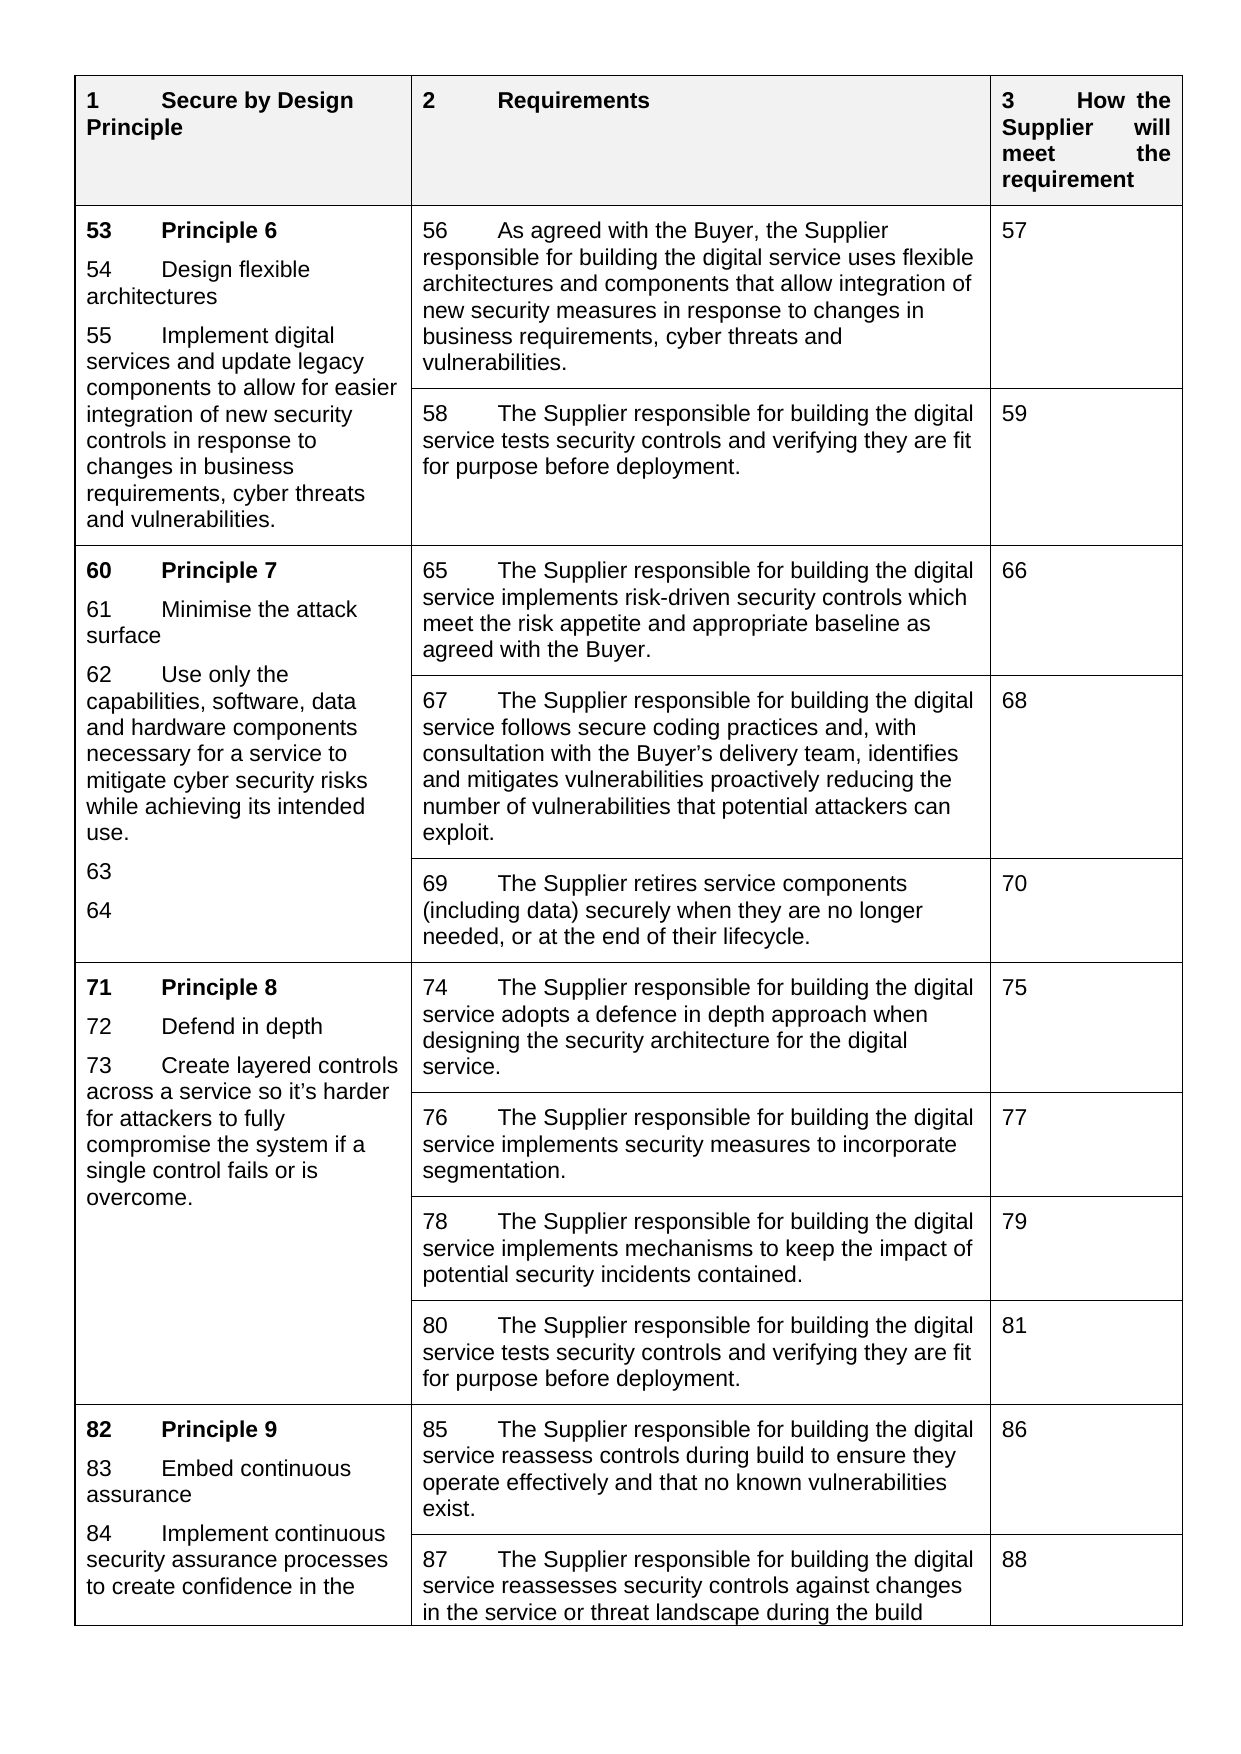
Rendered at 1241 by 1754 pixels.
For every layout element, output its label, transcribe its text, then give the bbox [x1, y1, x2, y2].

table_cell [991, 963, 1182, 1092]
table_cell [991, 206, 1182, 388]
table_cell Principle 6 Design flexible architectures Implement digital services and update legacy components to allow for easier integration of new security controls in response to changes in business requirements, cyber threats and vulnerabilities. [76, 206, 411, 545]
table_cell [991, 859, 1182, 962]
table_cell The Supplier responsible for building the digital service reassesses security controls against changes in the service or threat landscape during the build [412, 1535, 990, 1625]
table_cell The Supplier responsible for building the digital service implements risk-driven security controls which meet the risk appetite and appropriate baseline as agreed with the Buyer. [412, 546, 990, 675]
table_cell The Supplier responsible for building the digital service tests security controls and verifying they are fit for purpose before deployment. [412, 1301, 990, 1404]
table_header How the Supplier will meet the requirement [991, 76, 1182, 205]
table_cell [991, 1093, 1182, 1196]
table_cell The Supplier responsible for building the digital service implements mechanisms to keep the impact of potential security incidents contained. [412, 1197, 990, 1300]
table_cell The Supplier responsible for building the digital service reassess controls during build to ensure they operate effectively and that no known vulnerabilities exist. [412, 1405, 990, 1534]
table_cell [991, 1535, 1182, 1625]
table_cell [991, 676, 1182, 858]
table_cell The Supplier responsible for building the digital service implements security measures to incorporate segmentation. [412, 1093, 990, 1196]
table_cell As agreed with the Buyer, the Supplier responsible for building the digital service uses flexible architectures and components that allow integration of new security measures in response to changes in business requirements, cyber threats and vulnerabilities. [412, 206, 990, 388]
table_cell Principle 9 Embed continuous assurance Implement continuous security assurance processes to create confidence in the [76, 1405, 411, 1625]
table_cell Principle 7 Minimise the attack surface Use only the capabilities, software, data and hardware components necessary for a service to mitigate cyber security risks while achieving its intended use. [76, 546, 411, 962]
table_header Requirements [412, 76, 990, 205]
table_cell The Supplier responsible for building the digital service follows secure coding practices and, with consultation with the Buyer’s delivery team, identifies and mitigates vulnerabilities proactively reducing the number of vulnerabilities that potential attackers can exploit. [412, 676, 990, 858]
table_cell [991, 1405, 1182, 1534]
table_cell The Supplier retires service components (including data) securely when they are no longer needed, or at the end of their lifecycle. [412, 859, 990, 962]
table_header Secure by Design Principle [76, 76, 411, 205]
table_cell [991, 546, 1182, 675]
table_cell The Supplier responsible for building the digital service tests security controls and verifying they are fit for purpose before deployment. [412, 389, 990, 545]
table_cell [991, 389, 1182, 545]
table_cell [991, 1197, 1182, 1300]
table_cell Principle 8 Defend in depth Create layered controls across a service so it’s harder for attackers to fully compromise the system if a single control fails or is overcome. [76, 963, 411, 1404]
table_cell [991, 1301, 1182, 1404]
table_cell The Supplier responsible for building the digital service adopts a defence in depth approach when designing the security architecture for the digital service. [412, 963, 990, 1092]
